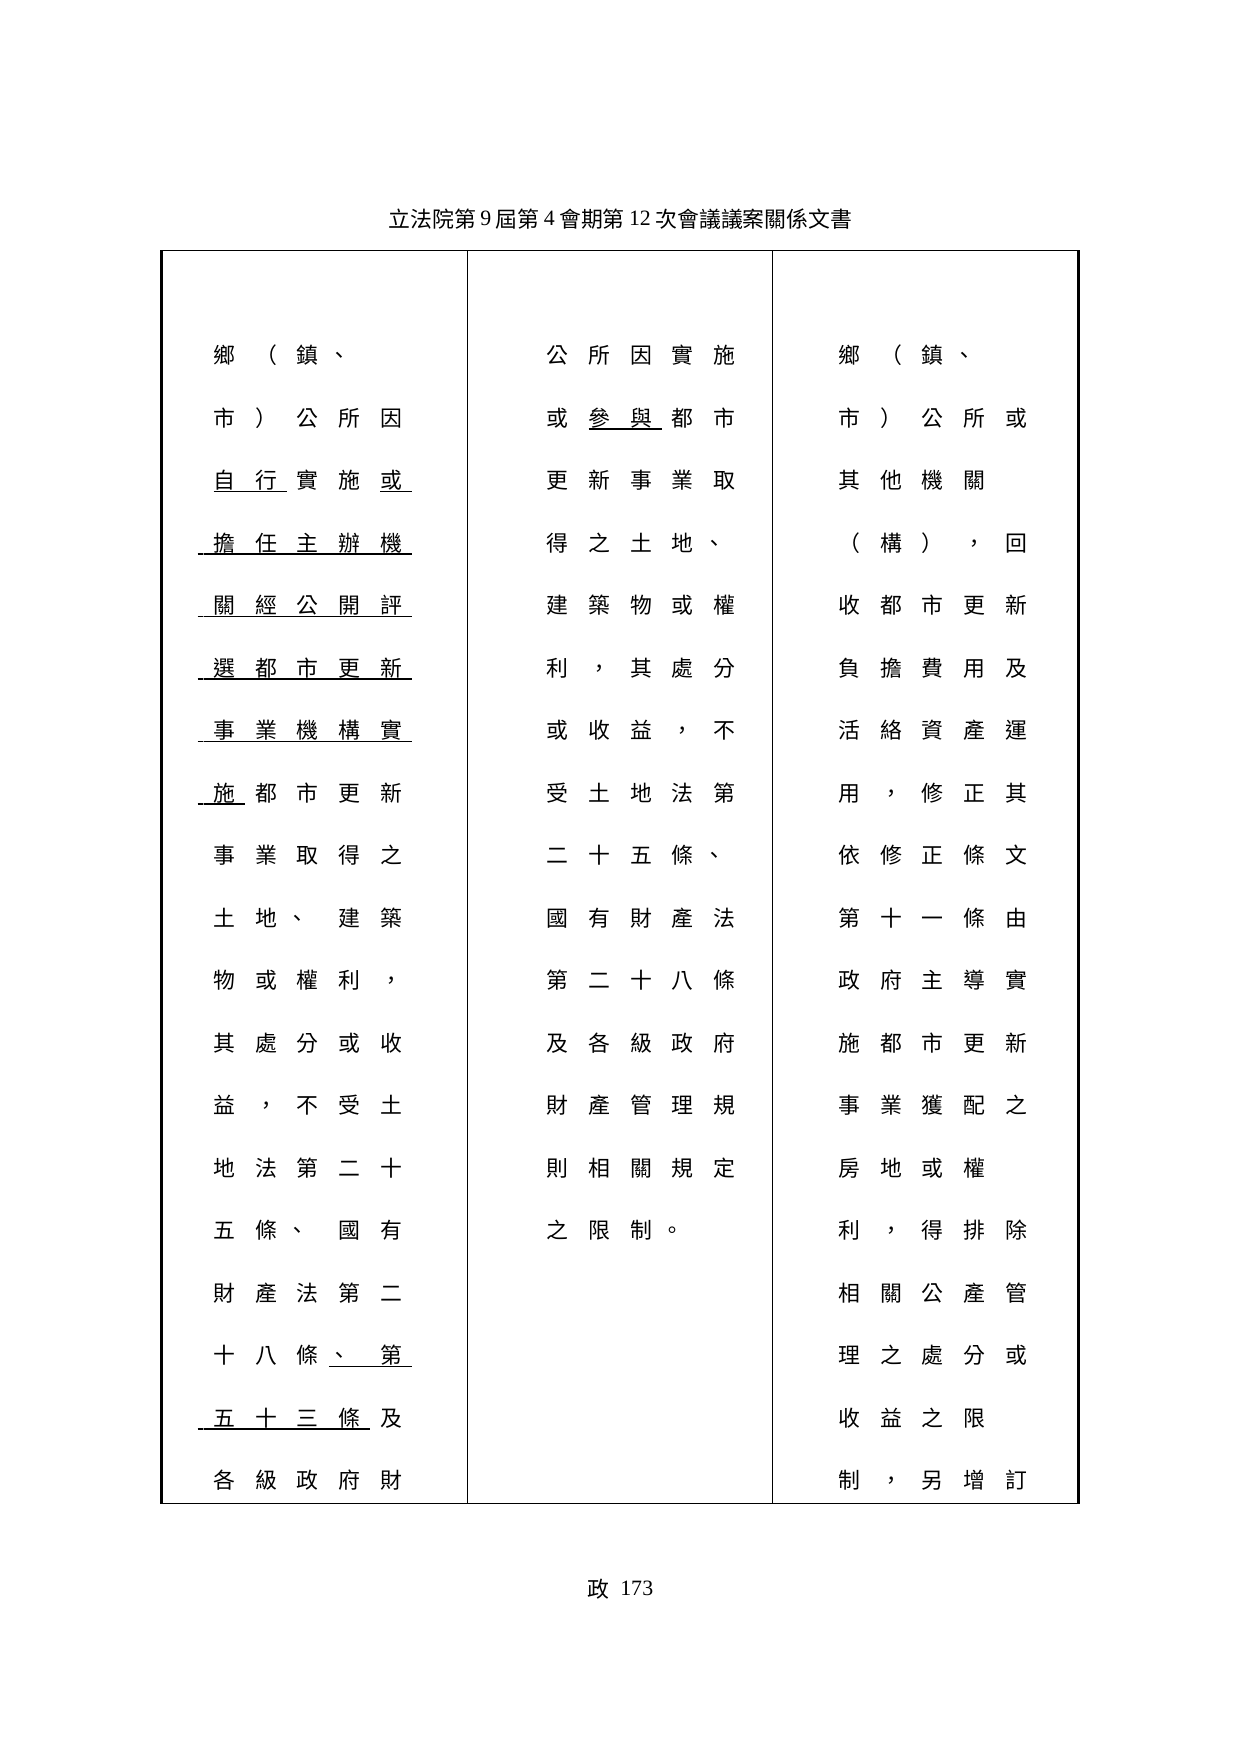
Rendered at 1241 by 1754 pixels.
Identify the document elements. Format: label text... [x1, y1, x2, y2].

table_cell 鄉（鎮、市）公所或其他機關（構），回收都市更新負擔費用及活絡資產運用，修正其依修正條文第十一條由政府主導實施都市更新事業獲配之房地或權利，得排除相關公產管理之處分或收益之限制，另增訂 [773, 251, 1077, 1503]
table_cell 公所因實施或參與都市更新事業取得之土地、建築物或權利，其處分或收益，不受土地法第二十五條、國有財產法第二十八條及各級政府財產管理規則相關規定之限制。 [468, 251, 772, 1503]
table_cell 鄉（鎮、市）公所因自行實施或擔任主辦機關經公開評選都市更新事業機構實施都市更新事業取得之土地、建築物或權利，其處分或收益，不受土地法第二十五條、國有財產法第二十八條、第五十三條及各級政府財 [163, 251, 467, 1503]
